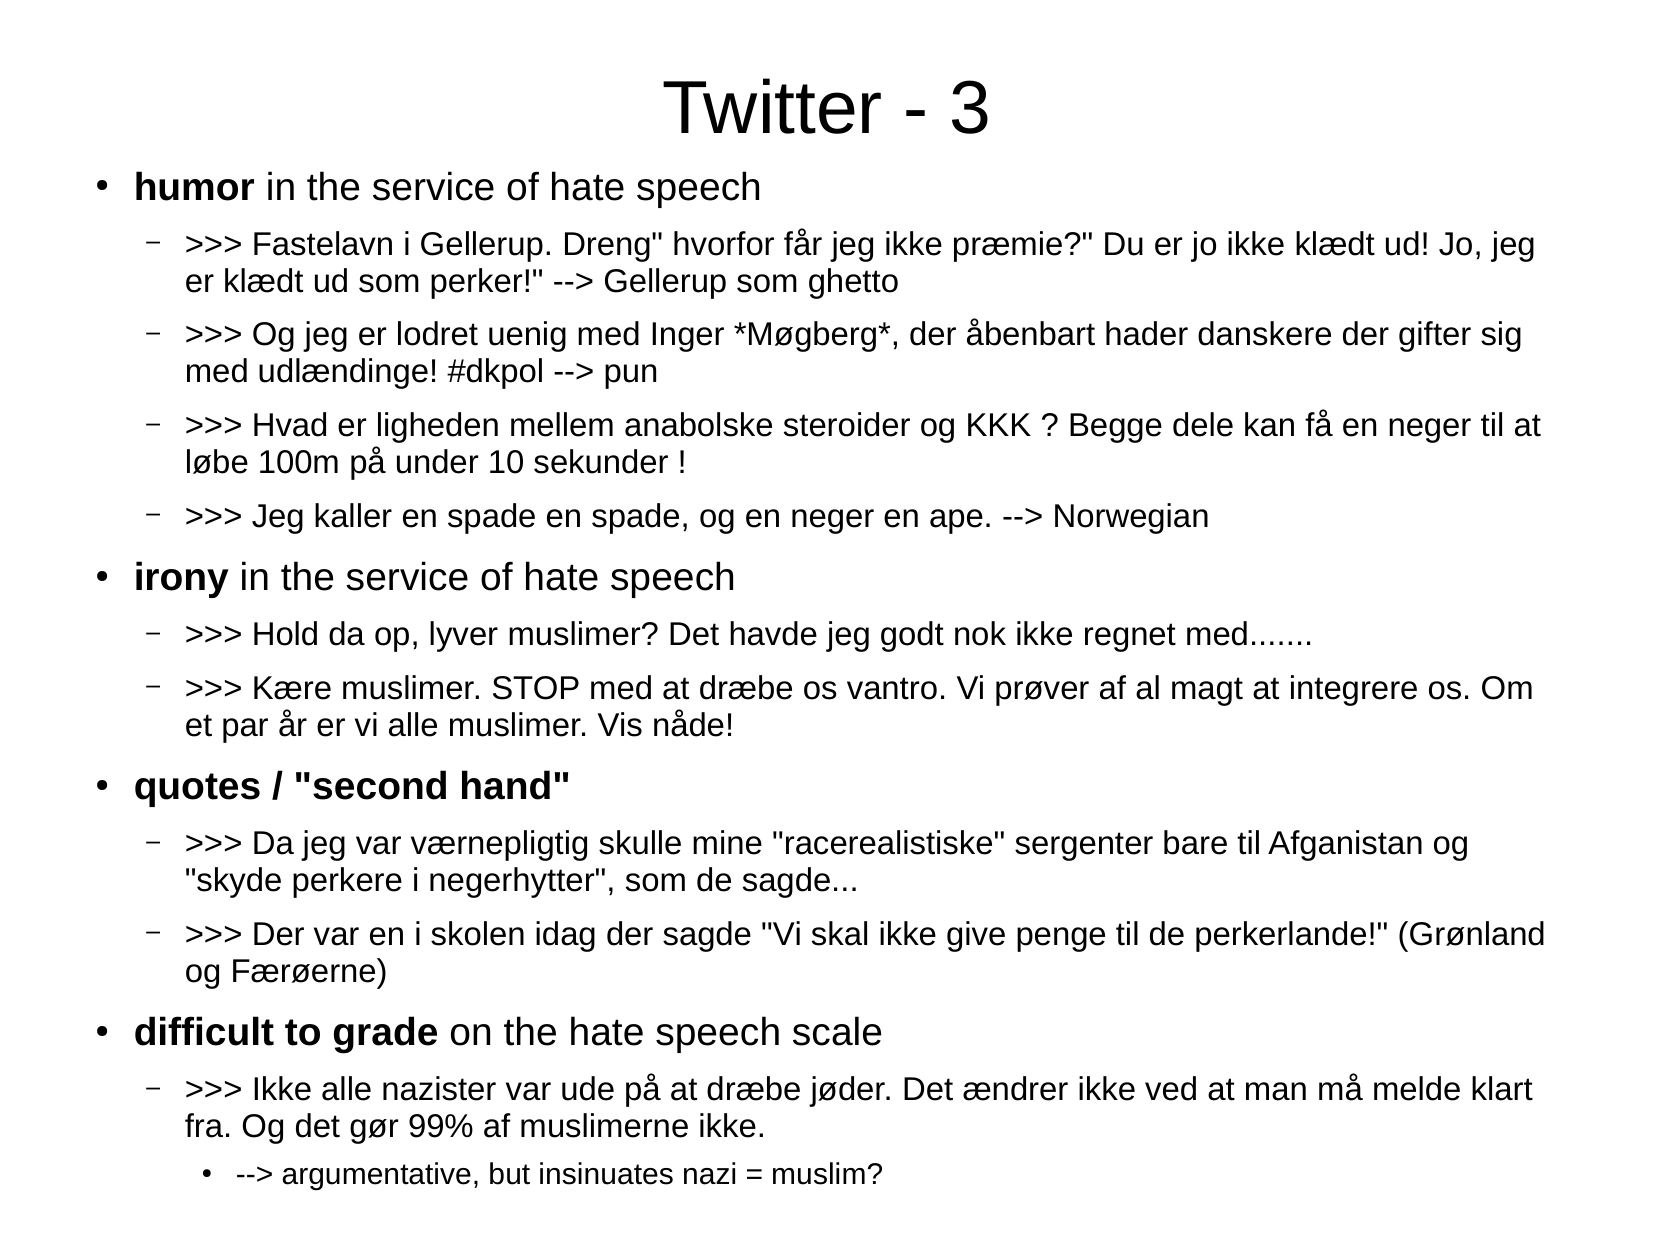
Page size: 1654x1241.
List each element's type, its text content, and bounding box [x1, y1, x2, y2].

list humor in the service of hate speech >>> Fastelavn i Gellerup. Dreng" hvorfor får jeg ikke præmie?" Du er jo ikke klædt ud! Jo, jeg er klædt ud som perker!" --> Gellerup som ghetto >>> Og jeg er lodret uenig med Inger *Møgberg*, der åbenbart hader danskere der gifter sig med udlændinge! #dkpol --> pun >>> Hvad er ligheden mellem anabolske steroider og KKK ? Begge dele kan få en neger til at løbe 100m på under 10 sekunder ! >>> Jeg kaller en spade en spade, og en neger en ape. --> Norwegian irony in the service of hate speech >>> Hold da op, lyver muslimer? Det havde jeg godt nok ikke regnet med....... >>> Kære muslimer. STOP med at dræbe os vantro. Vi prøver af al magt at integrere os. Om et par år er vi alle muslimer. Vis nåde! quotes / "second hand" >>> Da jeg var værnepligtig skulle mine "racerealistiske" sergenter bare til Afganistan og "skyde perkere i negerhytter", som de sagde... >>> Der var en i skolen idag der sagde "Vi skal ikke give penge til de perkerlande!" (Grønland og Færøerne) difficult to grade on the hate speech scale >>> Ikke alle nazister var ude på at dræbe jøder. Det ændrer ikke ved at man må melde klart fra. Og det gør 99% af muslimerne ikke. --> argumentative, but insinuates nazi = muslim? [82, 165, 1571, 1201]
title Twitter - 3 [82, 49, 1571, 165]
